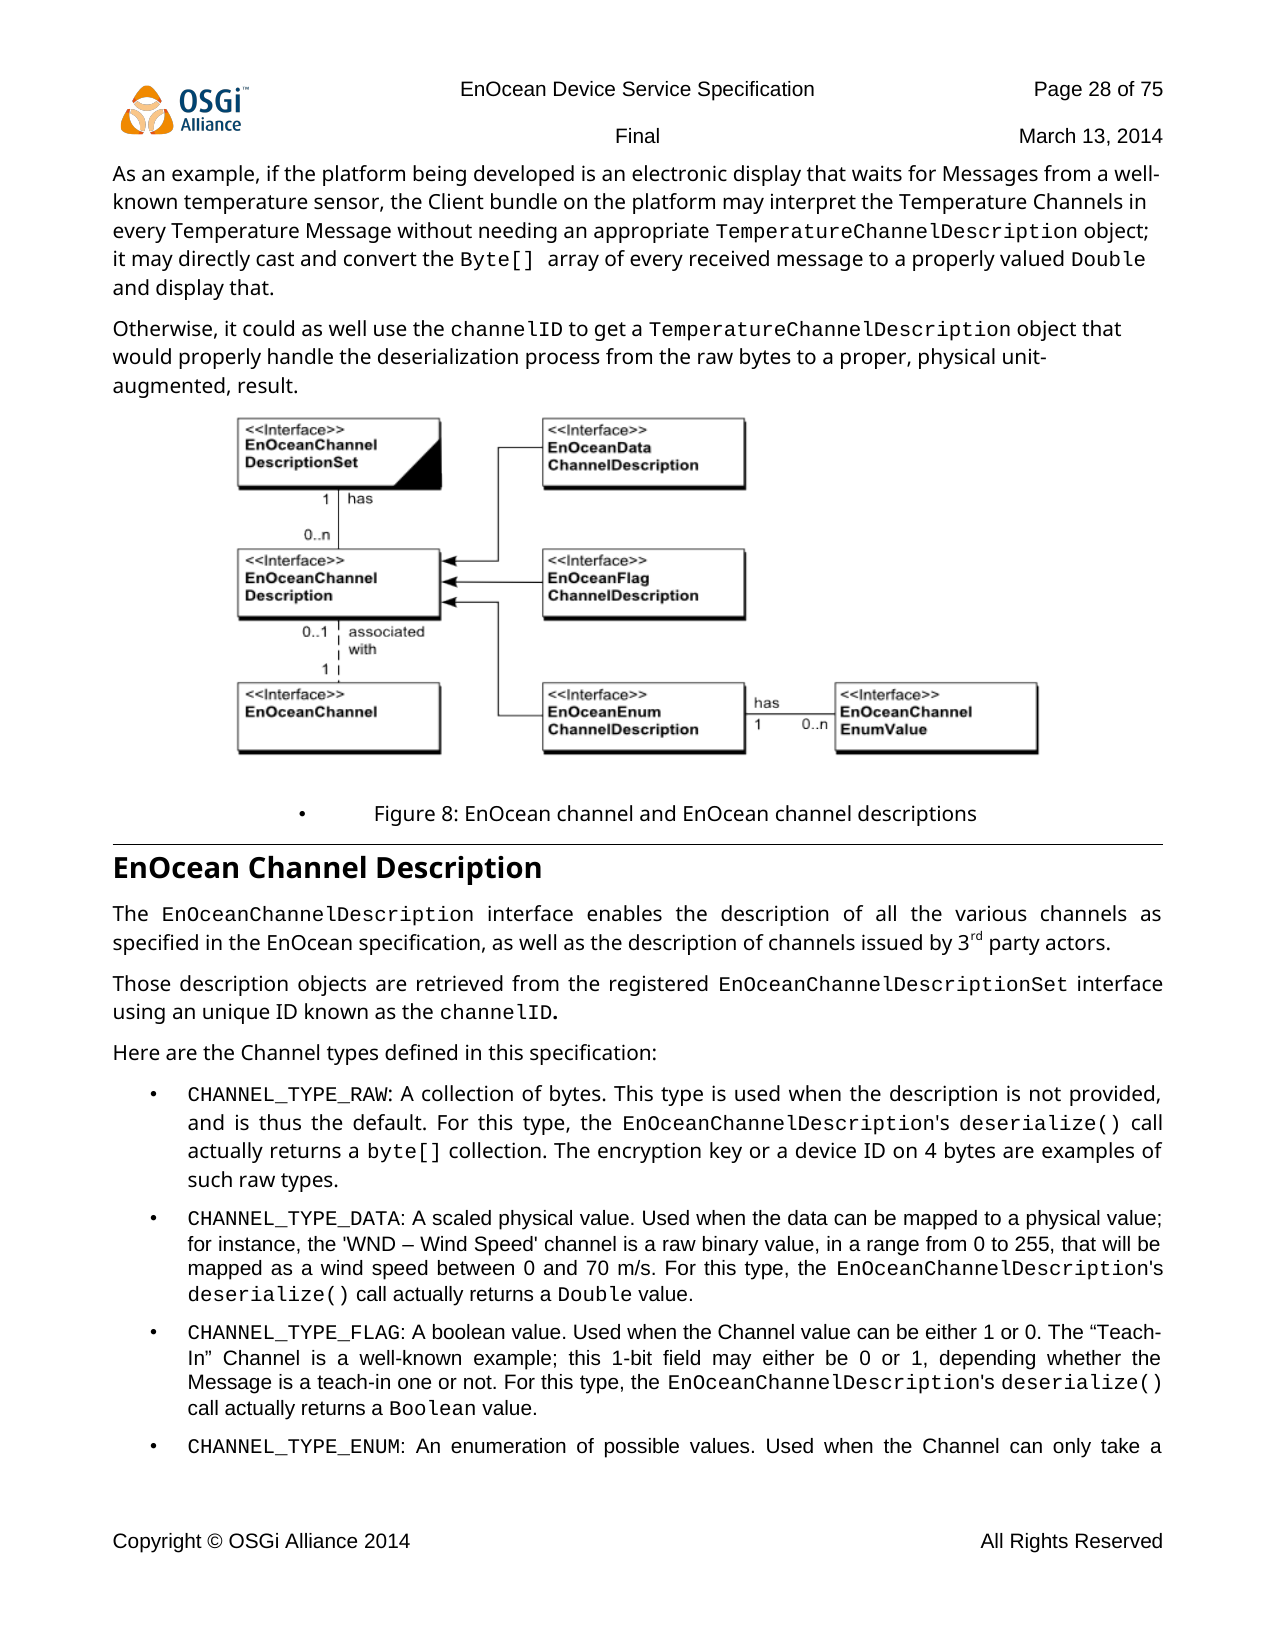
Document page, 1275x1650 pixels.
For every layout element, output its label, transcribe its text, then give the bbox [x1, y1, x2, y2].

text Those description objects are retrieved from the registered EnOceanChannelDescriptionSet interface using an unique ID known as the channelID. [112, 969, 1163, 1026]
list Figure 8: EnOcean channel and EnOcean channel descriptions [112, 799, 1163, 827]
picture [227, 411, 1049, 758]
text Otherwise, it could as well use the channelID to get a TemperatureChannelDescription object that would properly handle the deserialization process from the raw bytes to a proper, physical unit-augmented, result. [112, 314, 1163, 399]
list CHANNEL_TYPE_DATA: A scaled physical value. Used when the data can be mapped to a physical value; for instance, the 'WND – Wind Speed' channel is a raw binary value, in a range from 0 to 255, that will be mapped as a wind speed between 0 and 70 m/s. For this type, the EnOceanChannelDescription's deserialize() call actually returns a Double value. [150, 1206, 1163, 1307]
list CHANNEL_TYPE_RAW: A collection of bytes. This type is used when the description is not provided, and is thus the default. For this type, the EnOceanChannelDescription's deserialize() call actually returns a byte[] collection. The encryption key or a device ID on 4 bytes are examples of such raw types. [150, 1079, 1163, 1193]
list CHANNEL_TYPE_FLAG: A boolean value. Used when the Channel value can be either 1 or 0. The “Teach-In” Channel is a well-known example; this 1-bit field may either be 0 or 1, depending whether the Message is a teach-in one or not. For this type, the EnOceanChannelDescription's deserialize() call actually returns a Boolean value. [150, 1320, 1163, 1421]
list CHANNEL_TYPE_ENUM: An enumeration of possible values. Used when the Channel can only take a [150, 1434, 1163, 1460]
subtitle EnOcean Channel Description [112, 845, 1163, 887]
text As an example, if the platform being developed is an electronic display that waits for Messages from a well-known temperature sensor, the Client bundle on the platform may interpret the Temperature Channels in every Temperature Message without needing an appropriate TemperatureChannelDescription object; it may directly cast and convert the Byte[] array of every received message to a properly valued Double and display that. [112, 159, 1163, 301]
text Here are the Channel types defined in this specification: [112, 1038, 1163, 1067]
picture [113, 78, 257, 142]
text The EnOceanChannelDescription interface enables the description of all the various channels as specified in the EnOcean specification, as well as the description of channels issued by 3rd party actors. [112, 899, 1163, 956]
